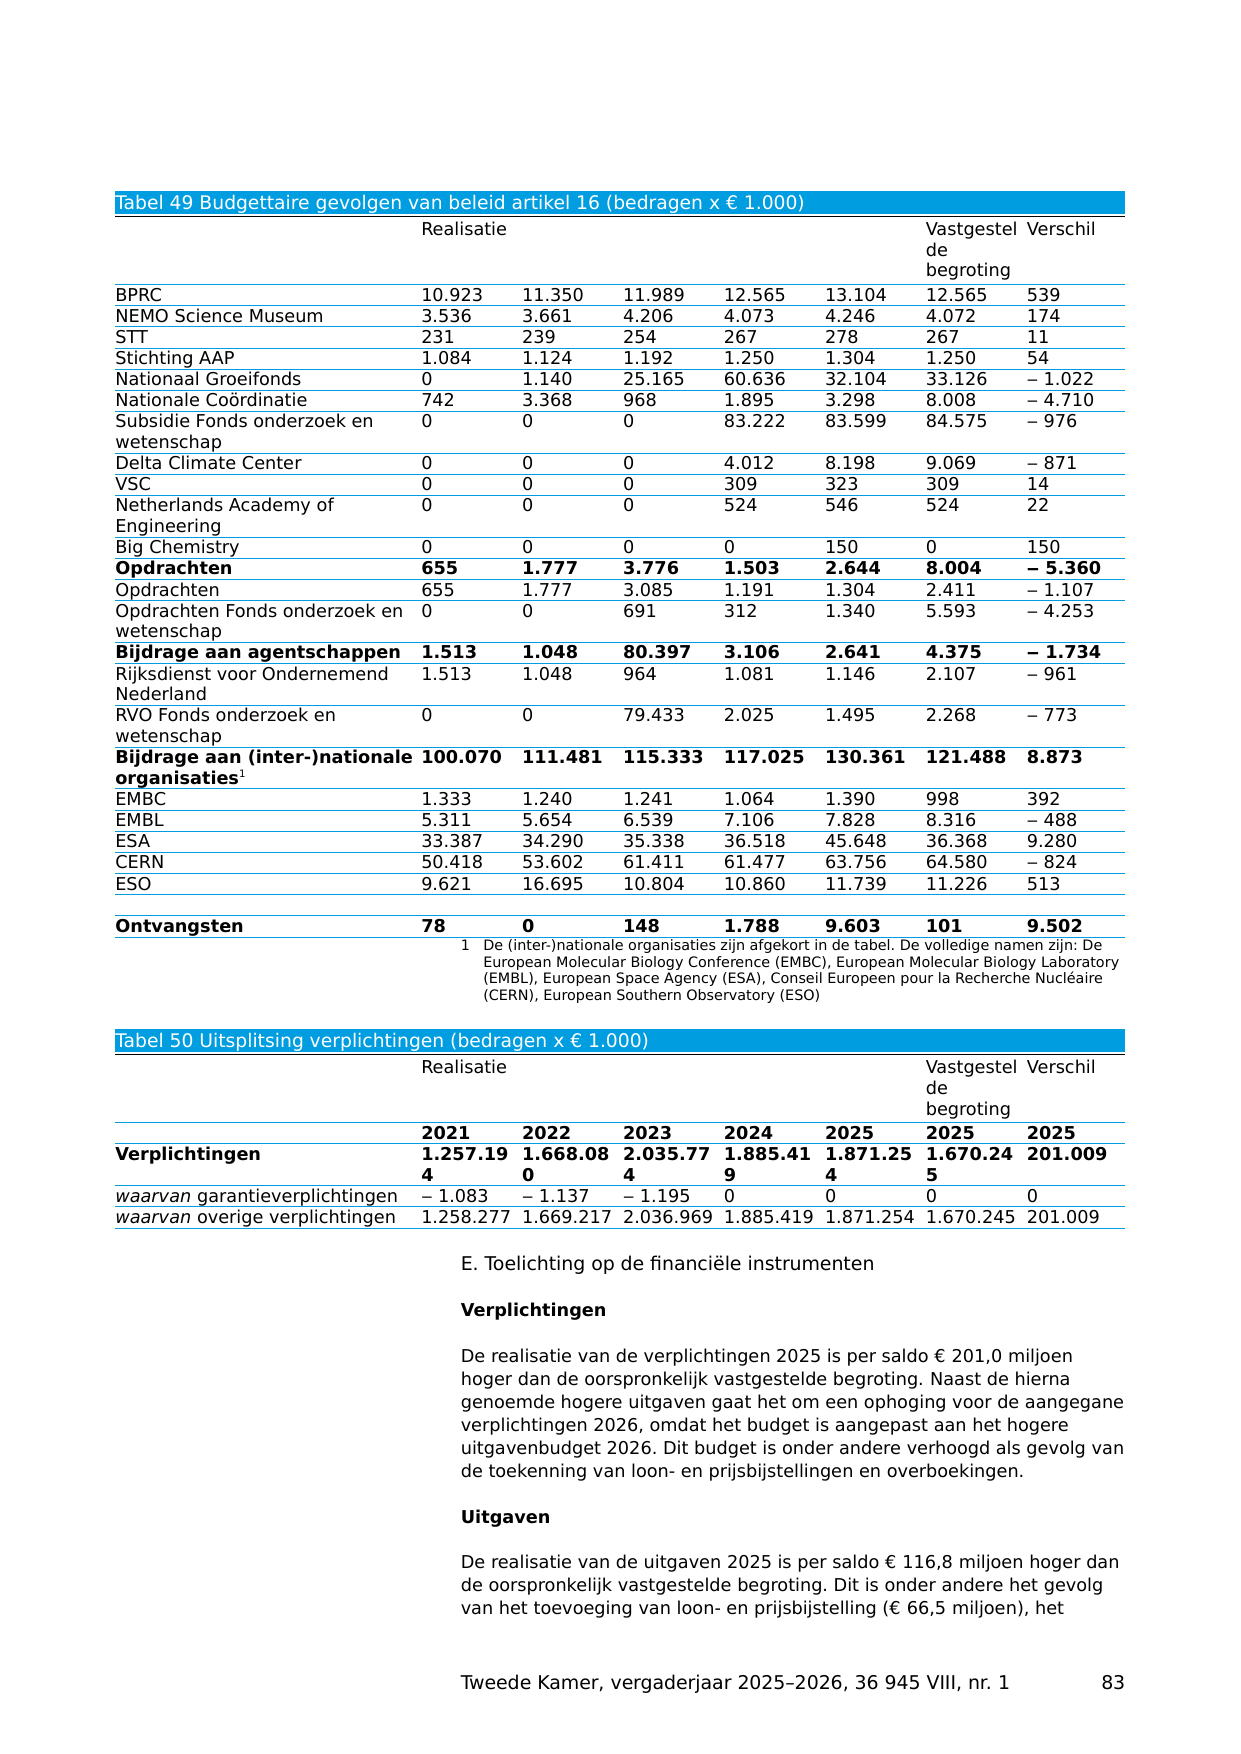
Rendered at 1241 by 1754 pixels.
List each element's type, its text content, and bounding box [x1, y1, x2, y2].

table_cell Realisatie [418, 217, 923, 284]
table_cell 278 [822, 327, 923, 347]
table_cell [620, 895, 721, 915]
table_cell 3.661 [519, 306, 620, 326]
table_cell 4.012 [721, 454, 822, 474]
title E. Toelichting op de financiële instrumenten [461, 1253, 1125, 1275]
table_cell 1.777 [519, 580, 620, 600]
table_cell [115, 895, 418, 915]
table_cell 0 [519, 706, 620, 747]
table_cell Verschil [1024, 217, 1125, 284]
table_cell ‒ 824 [1024, 853, 1125, 873]
table_cell 524 [923, 496, 1024, 537]
table_cell 14 [1024, 475, 1125, 495]
table_cell 0 [1024, 1186, 1125, 1206]
table_cell 101 [923, 916, 1024, 936]
table_cell 80.397 [620, 643, 721, 663]
table_cell 1.146 [822, 664, 923, 705]
table_cell 8.004 [923, 559, 1024, 579]
table_cell 78 [418, 916, 519, 936]
table_cell 4.073 [721, 306, 822, 326]
table_cell 968 [620, 391, 721, 411]
table_cell 10.804 [620, 874, 721, 894]
table_cell 61.411 [620, 853, 721, 873]
table_cell 1.241 [620, 789, 721, 809]
table_cell 0 [418, 370, 519, 390]
table_cell 9.603 [822, 916, 923, 936]
table_cell RVO Fonds onderzoek en wetenschap [115, 706, 418, 747]
table_cell 8.008 [923, 391, 1024, 411]
table_cell 1.513 [418, 664, 519, 705]
table_cell Subsidie Fonds onderzoek en wetenschap [115, 412, 418, 453]
table_cell 0 [418, 412, 519, 453]
table_cell 7.828 [822, 811, 923, 831]
table_cell [115, 217, 418, 284]
table_cell 1.885.419 [721, 1207, 822, 1227]
table_cell 100.070 [418, 748, 519, 788]
table_cell 998 [923, 789, 1024, 809]
table_cell 3.368 [519, 391, 620, 411]
table_cell 0 [721, 538, 822, 558]
table_cell Opdrachten Fonds onderzoek en wetenschap [115, 601, 418, 642]
table_cell 11.226 [923, 874, 1024, 894]
table_cell 64.580 [923, 853, 1024, 873]
table_cell 2.036.969 [620, 1207, 721, 1227]
table_cell 32.104 [822, 370, 923, 390]
table_cell 25.165 [620, 370, 721, 390]
table_cell 33.387 [418, 832, 519, 852]
table_cell EMBC [115, 789, 418, 809]
table_cell 1.250 [721, 349, 822, 368]
table_cell 201.009 [1024, 1207, 1125, 1227]
table_cell [418, 895, 519, 915]
table_cell ‒ 961 [1024, 664, 1125, 705]
table_cell 2025 [923, 1123, 1024, 1143]
table_cell 7.106 [721, 811, 822, 831]
table_cell 1.064 [721, 789, 822, 809]
table_cell 13.104 [822, 285, 923, 305]
table_cell Vastgestelde begroting [923, 217, 1024, 284]
table_cell 2.025 [721, 706, 822, 747]
table_cell 1.140 [519, 370, 620, 390]
table_cell CERN [115, 853, 418, 873]
table_cell 0 [721, 1186, 822, 1206]
table_cell 1.871.254 [822, 1207, 923, 1227]
table_cell 111.481 [519, 748, 620, 788]
table_cell ‒ 5.360 [1024, 559, 1125, 579]
table_cell 1.192 [620, 349, 721, 368]
table_cell 2.411 [923, 580, 1024, 600]
table_cell 655 [418, 559, 519, 579]
table_cell Opdrachten [115, 580, 418, 600]
table_cell ‒ 773 [1024, 706, 1125, 747]
table_cell 254 [620, 327, 721, 347]
table_cell 2021 [418, 1123, 519, 1143]
table_cell 5.593 [923, 601, 1024, 642]
table_cell 148 [620, 916, 721, 936]
table_cell 1.304 [822, 580, 923, 600]
table_cell 3.106 [721, 643, 822, 663]
table_cell VSC [115, 475, 418, 495]
table_cell Vastgestelde begroting [923, 1055, 1024, 1122]
table_cell 0 [620, 538, 721, 558]
table_cell 9.502 [1024, 916, 1125, 936]
table_cell 1.495 [822, 706, 923, 747]
table_cell 22 [1024, 496, 1125, 537]
table_cell 964 [620, 664, 721, 705]
table_cell 742 [418, 391, 519, 411]
table_cell waarvan overige verplichtingen [115, 1207, 418, 1227]
table_cell 79.433 [620, 706, 721, 747]
table_cell 36.518 [721, 832, 822, 852]
table_cell ‒ 4.253 [1024, 601, 1125, 642]
table_cell ‒ 488 [1024, 811, 1125, 831]
table_cell 150 [822, 538, 923, 558]
table_cell 60.636 [721, 370, 822, 390]
table_cell 1.240 [519, 789, 620, 809]
table_cell ‒ 1.083 [418, 1186, 519, 1206]
table_cell ‒ 976 [1024, 412, 1125, 453]
table_cell 0 [519, 496, 620, 537]
table_cell 45.648 [822, 832, 923, 852]
table_cell Rijksdienst voor Ondernemend Nederland [115, 664, 418, 705]
table_cell [923, 895, 1024, 915]
table_cell waarvan garantieverplichtingen [115, 1186, 418, 1206]
table_cell EMBL [115, 811, 418, 831]
table_cell 655 [418, 580, 519, 600]
table_cell ESO [115, 874, 418, 894]
table_cell 36.368 [923, 832, 1024, 852]
table_cell 0 [620, 454, 721, 474]
table_cell 11.989 [620, 285, 721, 305]
table_cell 524 [721, 496, 822, 537]
table_cell 130.361 [822, 748, 923, 788]
table_cell 201.009 [1024, 1144, 1125, 1185]
table_cell 0 [519, 412, 620, 453]
table_cell Stichting AAP [115, 349, 418, 368]
table_cell 1.871.254 [822, 1144, 923, 1185]
table_cell 9.069 [923, 454, 1024, 474]
table_cell 2022 [519, 1123, 620, 1143]
table_cell 1.670.245 [923, 1207, 1024, 1227]
table_cell 0 [418, 601, 519, 642]
table_cell 1.788 [721, 916, 822, 936]
table_cell 0 [923, 1186, 1024, 1206]
table_cell BPRC [115, 285, 418, 305]
table_cell [721, 895, 822, 915]
table_cell 35.338 [620, 832, 721, 852]
table_cell 0 [418, 475, 519, 495]
table_cell 309 [923, 475, 1024, 495]
table_cell Verplichtingen [115, 1144, 418, 1185]
table_cell 231 [418, 327, 519, 347]
table_cell 1.084 [418, 349, 519, 368]
table_cell 84.575 [923, 412, 1024, 453]
table_cell 2025 [822, 1123, 923, 1143]
table_cell 1.048 [519, 643, 620, 663]
table_cell Ontvangsten [115, 916, 418, 936]
table_cell 83.222 [721, 412, 822, 453]
table_cell 2.035.774 [620, 1144, 721, 1185]
table_cell NEMO Science Museum [115, 306, 418, 326]
table_cell 61.477 [721, 853, 822, 873]
table_cell 0 [519, 601, 620, 642]
table_cell 3.298 [822, 391, 923, 411]
text De realisatie van de verplichtingen 2025 is per saldo € 201,0 miljoen hoger dan de oorspronkelijk vastgestelde begroting. Naast de hierna genoemde hogere uitgaven gaat het om een ophoging voor de aangegane verplichtingen 2026, omdat het budget is aangepast aan het hogere uitgavenbudget 2026. Dit budget is onder andere verhoogd als gevolg van de toekenning van loon- en prijsbijstellingen en overboekingen. [461, 1344, 1125, 1482]
table_cell 0 [519, 916, 620, 936]
table_cell 1.257.194 [418, 1144, 519, 1185]
table_cell 1.333 [418, 789, 519, 809]
table_cell 150 [1024, 538, 1125, 558]
table_cell 1.669.217 [519, 1207, 620, 1227]
table_cell 0 [418, 496, 519, 537]
table_cell 10.860 [721, 874, 822, 894]
table_cell Netherlands Academy of Engineering [115, 496, 418, 537]
table_cell 33.126 [923, 370, 1024, 390]
table_cell Bijdrage aan (inter-)nationale organisaties1 [115, 748, 418, 788]
table_cell [115, 1055, 418, 1122]
table_cell 267 [923, 327, 1024, 347]
table_cell 54 [1024, 349, 1125, 368]
table_cell 3.536 [418, 306, 519, 326]
table_cell 9.280 [1024, 832, 1125, 852]
table_cell 1.258.277 [418, 1207, 519, 1227]
table_cell 9.621 [418, 874, 519, 894]
table_cell 5.654 [519, 811, 620, 831]
table_cell 0 [519, 475, 620, 495]
table_cell 50.418 [418, 853, 519, 873]
table_cell 121.488 [923, 748, 1024, 788]
table_cell 0 [418, 454, 519, 474]
table_cell [822, 895, 923, 915]
table_cell 267 [721, 327, 822, 347]
table_cell 4.246 [822, 306, 923, 326]
table_cell 2023 [620, 1123, 721, 1143]
table_cell 0 [620, 412, 721, 453]
table_cell 174 [1024, 306, 1125, 326]
table_cell 12.565 [721, 285, 822, 305]
table_cell 323 [822, 475, 923, 495]
table_cell 1.340 [822, 601, 923, 642]
table_cell Verschil [1024, 1055, 1125, 1122]
table_cell 117.025 [721, 748, 822, 788]
table_cell 8.316 [923, 811, 1024, 831]
table_cell 239 [519, 327, 620, 347]
table_cell ‒ 1.022 [1024, 370, 1125, 390]
table_cell 691 [620, 601, 721, 642]
table_cell 0 [822, 1186, 923, 1206]
table_cell 10.923 [418, 285, 519, 305]
table_cell 0 [620, 475, 721, 495]
table_cell 0 [418, 706, 519, 747]
table_cell 6.539 [620, 811, 721, 831]
table_cell Delta Climate Center [115, 454, 418, 474]
table_cell 1.048 [519, 664, 620, 705]
table_cell 1.390 [822, 789, 923, 809]
table_cell 309 [721, 475, 822, 495]
table_cell 1.668.080 [519, 1144, 620, 1185]
table_cell 16.695 [519, 874, 620, 894]
table_cell 4.375 [923, 643, 1024, 663]
table_cell 2.644 [822, 559, 923, 579]
table_cell [519, 895, 620, 915]
table_cell ‒ 1.734 [1024, 643, 1125, 663]
table_cell 4.072 [923, 306, 1024, 326]
table_cell Nationaal Groeifonds [115, 370, 418, 390]
table_cell 83.599 [822, 412, 923, 453]
table_cell 34.290 [519, 832, 620, 852]
table_cell 546 [822, 496, 923, 537]
table_cell ‒ 1.137 [519, 1186, 620, 1206]
table_cell Bijdrage aan agentschappen [115, 643, 418, 663]
table_cell 8.873 [1024, 748, 1125, 788]
table_cell 115.333 [620, 748, 721, 788]
table_cell 3.776 [620, 559, 721, 579]
text Verplichtingen [461, 1298, 1125, 1321]
table_cell 0 [519, 454, 620, 474]
table_cell 1.503 [721, 559, 822, 579]
table_cell 1.885.419 [721, 1144, 822, 1185]
list De (inter-)nationale organisaties zijn afgekort in de tabel. De volledige namen zijn: De European Molecular Biology Conference (EMBC), European Molecular Biology Laboratory (EMBL), European Space Agency (ESA), Conseil Europeen pour la Recherche Nucléaire (CERN), European Southern Observatory (ESO) [461, 938, 1125, 1004]
table_cell Opdrachten [115, 559, 418, 579]
table_cell 4.206 [620, 306, 721, 326]
table_cell 8.198 [822, 454, 923, 474]
table_cell 539 [1024, 285, 1125, 305]
text Uitgaven [461, 1505, 1125, 1528]
table_cell 11 [1024, 327, 1125, 347]
table_cell 1.124 [519, 349, 620, 368]
table_cell 5.311 [418, 811, 519, 831]
table_cell 2025 [1024, 1123, 1125, 1143]
table_cell 1.304 [822, 349, 923, 368]
table_cell 11.739 [822, 874, 923, 894]
table_cell 1.777 [519, 559, 620, 579]
table_cell ‒ 1.107 [1024, 580, 1125, 600]
table_cell [1024, 895, 1125, 915]
table_cell 1.670.245 [923, 1144, 1024, 1185]
table_cell 513 [1024, 874, 1125, 894]
table_cell 63.756 [822, 853, 923, 873]
table_cell STT [115, 327, 418, 347]
table_cell ‒ 1.195 [620, 1186, 721, 1206]
text De realisatie van de uitgaven 2025 is per saldo € 116,8 miljoen hoger dan de oorspronkelijk vastgestelde begroting. Dit is onder andere het gevolg van het toevoeging van loon- en prijsbijstelling (€ 66,5 miljoen), het [461, 1551, 1125, 1619]
table_cell 2024 [721, 1123, 822, 1143]
table_cell 1.250 [923, 349, 1024, 368]
table_cell 0 [519, 538, 620, 558]
table_cell Realisatie [418, 1055, 923, 1122]
table_cell Nationale Coördinatie [115, 391, 418, 411]
table_cell 2.641 [822, 643, 923, 663]
table_cell 0 [620, 496, 721, 537]
table_cell Big Chemistry [115, 538, 418, 558]
table_cell ‒ 871 [1024, 454, 1125, 474]
table_cell 12.565 [923, 285, 1024, 305]
table_cell 1.191 [721, 580, 822, 600]
table_cell 53.602 [519, 853, 620, 873]
table_cell 1.895 [721, 391, 822, 411]
table_cell 2.268 [923, 706, 1024, 747]
table_cell 1.513 [418, 643, 519, 663]
table_cell 1.081 [721, 664, 822, 705]
table_cell 0 [418, 538, 519, 558]
table_cell [115, 1123, 418, 1143]
table_cell 312 [721, 601, 822, 642]
table_cell 0 [923, 538, 1024, 558]
table_cell 392 [1024, 789, 1125, 809]
table_cell ‒ 4.710 [1024, 391, 1125, 411]
table_cell 2.107 [923, 664, 1024, 705]
table_cell 11.350 [519, 285, 620, 305]
table_cell 3.085 [620, 580, 721, 600]
table_cell ESA [115, 832, 418, 852]
